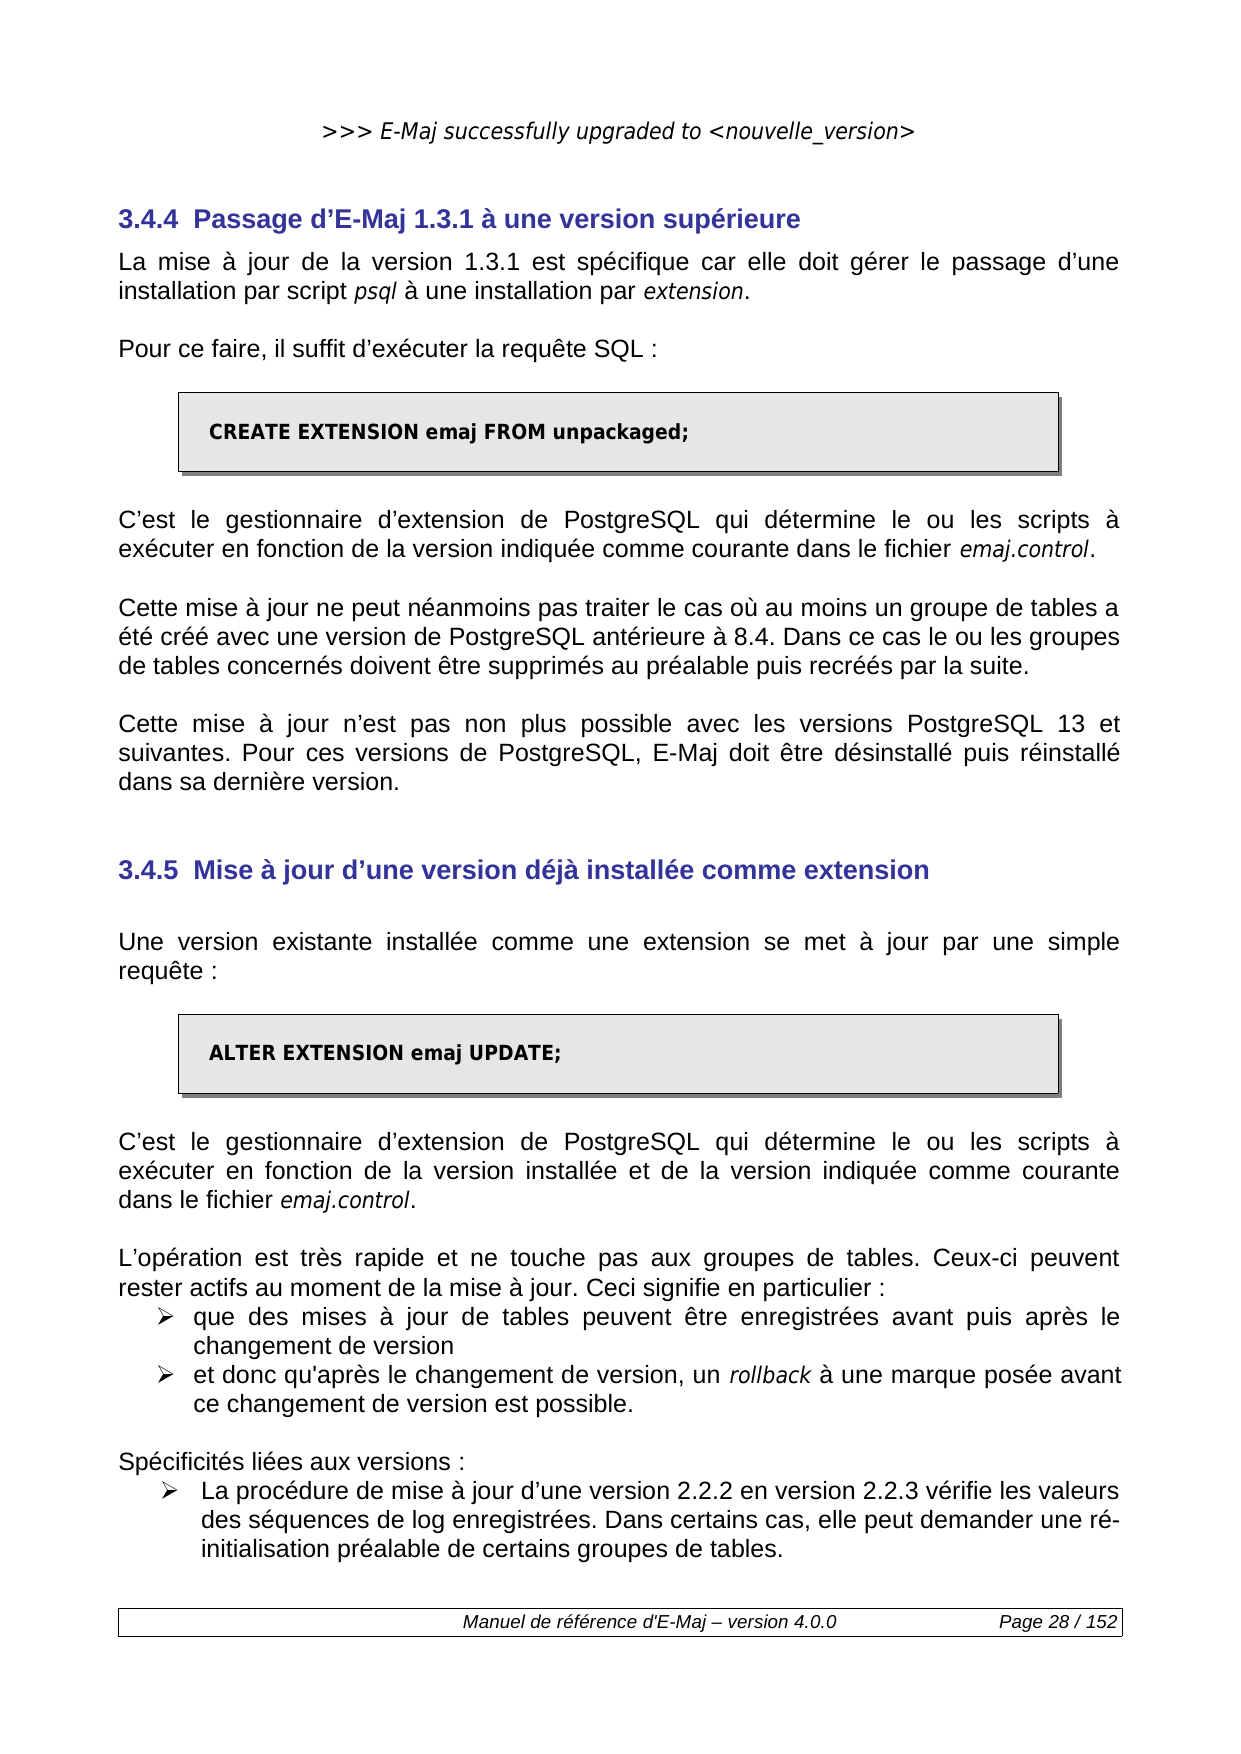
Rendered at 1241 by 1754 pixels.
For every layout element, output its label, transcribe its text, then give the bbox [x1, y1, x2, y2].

text L’opération est très rapide et ne touche pas aux groupes de tables. Ceux-ci peuvent rester actifs au moment de la mise à jour. Ceci signifie en particulier : [118, 1243, 1122, 1301]
text Cette mise à jour n’est pas non plus possible avec les versions PostgreSQL 13 et suivantes. Pour ces versions de PostgreSQL, E-Maj doit être désinstallé puis réinstallé dans sa dernière version. [118, 709, 1122, 796]
text ALTER EXTENSION emaj UPDATE; [179, 1038, 1058, 1063]
list et donc qu'après le changement de version, un rollback à une marque posée avant ce changement de version est possible. [156, 1359, 1122, 1418]
text Pour ce faire, il suffit d’exécuter la requête SQL : [118, 334, 1122, 363]
list que des mises à jour de tables peuvent être enregistrées avant puis après le changement de version [156, 1301, 1122, 1359]
subtitle Passage d’E-Maj 1.3.1 à une version supérieure [118, 203, 1122, 234]
text Cette mise à jour ne peut néanmoins pas traiter le cas où au moins un groupe de tables a été créé avec une version de PostgreSQL antérieure à 8.4. Dans ce cas le ou les groupes de tables concernés doivent être supprimés au préalable puis recréés par la suite. [118, 592, 1122, 680]
text La mise à jour de la version 1.3.1 est spécifique car elle doit gérer le passage d’une installation par script psql à une installation par extension. [118, 247, 1122, 305]
text Une version existante installée comme une extension se met à jour par une simple requête : [118, 927, 1122, 985]
text CREATE EXTENSION emaj FROM unpackaged; [179, 417, 1058, 441]
subtitle Mise à jour d’une version déjà installée comme extension [118, 854, 1122, 885]
text C’est le gestionnaire d’extension de PostgreSQL qui détermine le ou les scripts à exécuter en fonction de la version indiquée comme courante dans le fichier emaj.control. [118, 505, 1122, 563]
text C’est le gestionnaire d’extension de PostgreSQL qui détermine le ou les scripts à exécuter en fonction de la version installée et de la version indiquée comme courante dans le fichier emaj.control. [118, 1127, 1122, 1214]
text >>> E-Maj successfully upgraded to <nouvelle_version> [118, 118, 1122, 145]
list La procédure de mise à jour d’une version 2.2.2 en version 2.2.3 vérifie les valeurs des séquences de log enregistrées. Dans certains cas, elle peut demander une ré-initialisation préalable de certains groupes de tables. [159, 1476, 1122, 1563]
text Spécificités liées aux versions : [118, 1447, 1122, 1476]
